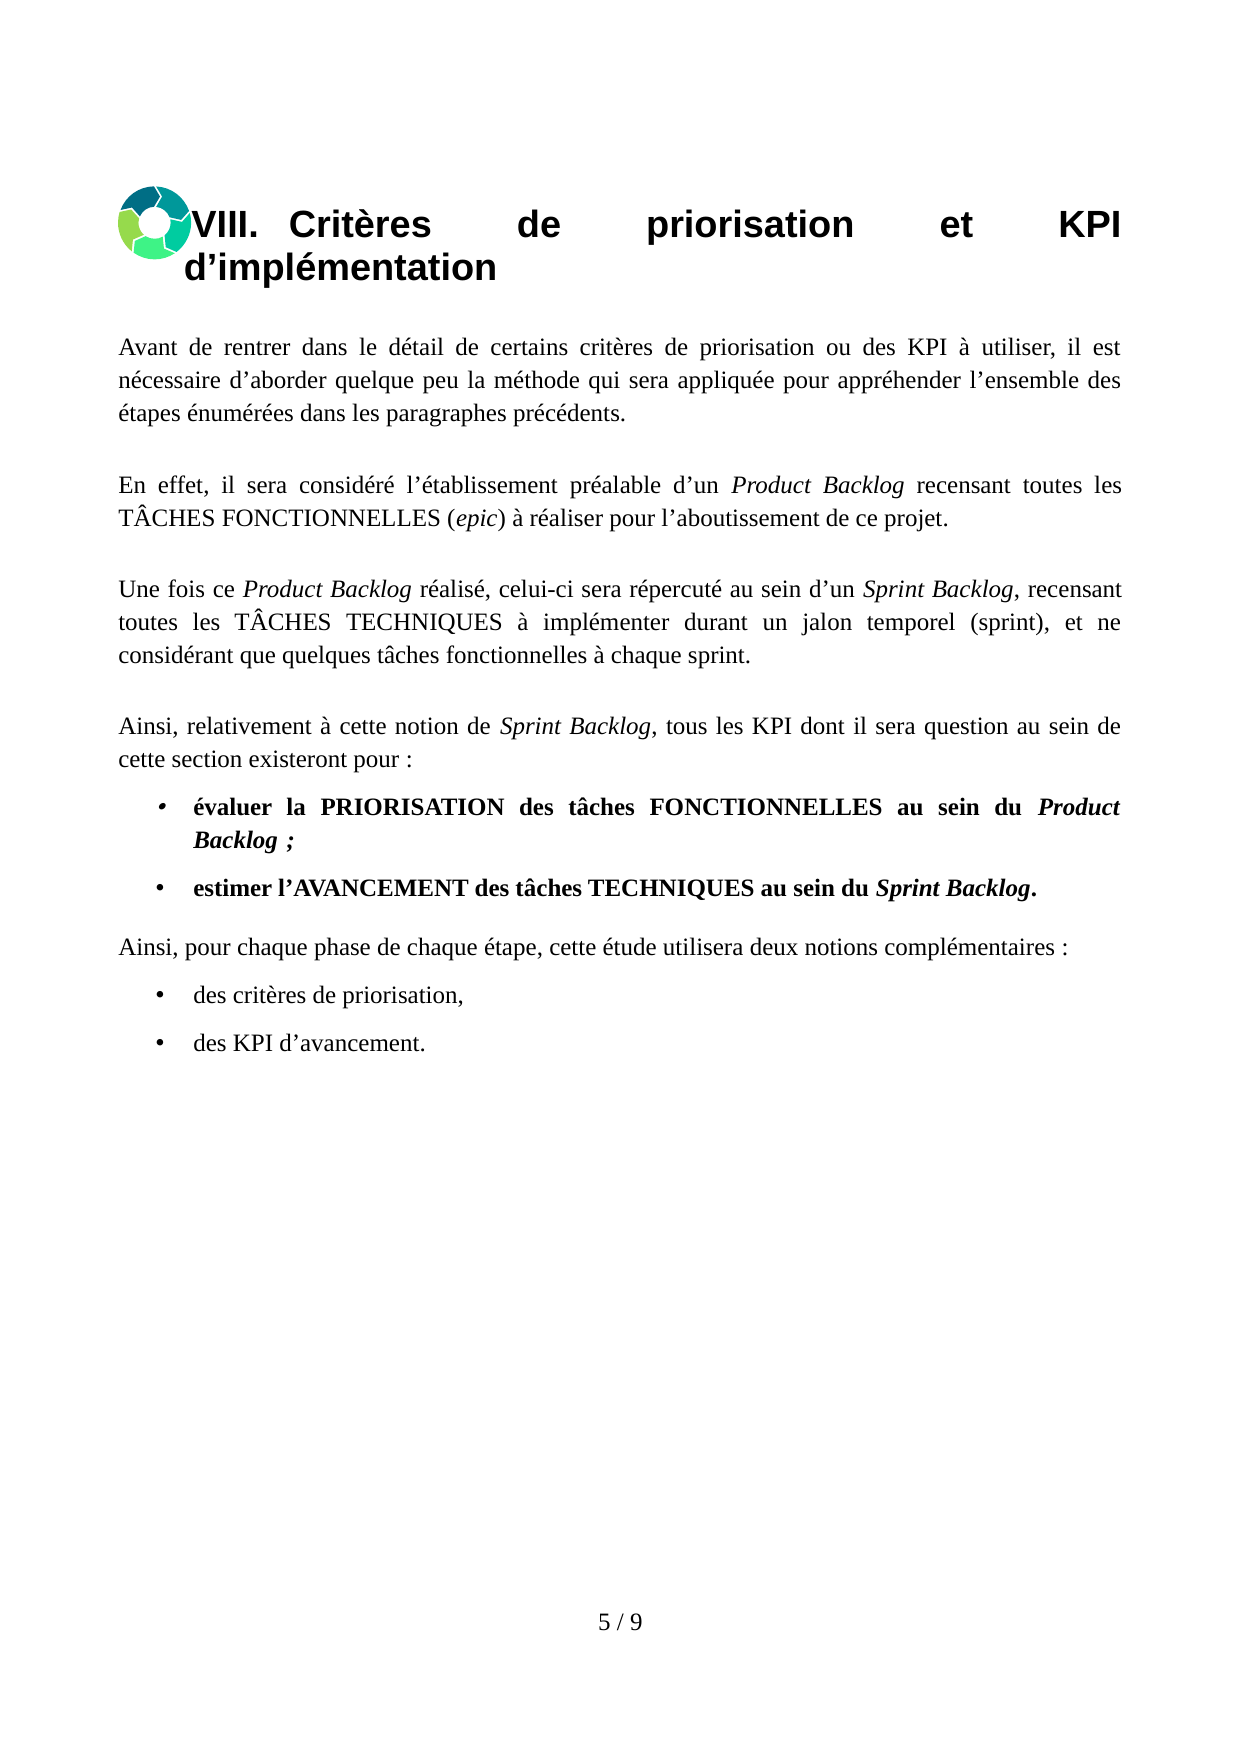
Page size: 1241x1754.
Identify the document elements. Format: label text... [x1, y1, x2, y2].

list des critères de priorisation, [156, 980, 1122, 1009]
subtitle Critères de priorisation et KPI d’implémentation [118, 201, 1122, 289]
text Ainsi, relativement à cette notion de Sprint Backlog, tous les KPI dont il sera question au sein de cette section existeront pour : [118, 711, 1122, 773]
text Ainsi, pour chaque phase de chaque étape, cette étude utilisera deux notions complémentaires : [118, 932, 1122, 961]
text En effet, il sera considéré l’établissement préalable d’un Product Backlog recensant toutes les TÂCHES FONCTIONNELLES (epic) à réaliser pour l’aboutissement de ce projet. [118, 470, 1122, 532]
list des KPI d’avancement. [156, 1028, 1122, 1056]
text Une fois ce Product Backlog réalisé, celui-ci sera répercuté au sein d’un Sprint Backlog, recensant toutes les TÂCHES TECHNIQUES à implémenter durant un jalon temporel (sprint), et ne considérant que quelques tâches fonctionnelles à chaque sprint. [118, 574, 1122, 669]
list évaluer la PRIORISATION des tâches FONCTIONNELLES au sein du Product Backlog ; [156, 792, 1122, 854]
text Avant de rentrer dans le détail de certains critères de priorisation ou des KPI à utiliser, il est nécessaire d’aborder quelque peu la méthode qui sera appliquée pour appréhender l’ensemble des étapes énumérées dans les paragraphes précédents. [118, 332, 1122, 427]
list estimer l’AVANCEMENT des tâches TECHNIQUES au sein du Sprint Backlog. [156, 873, 1122, 902]
